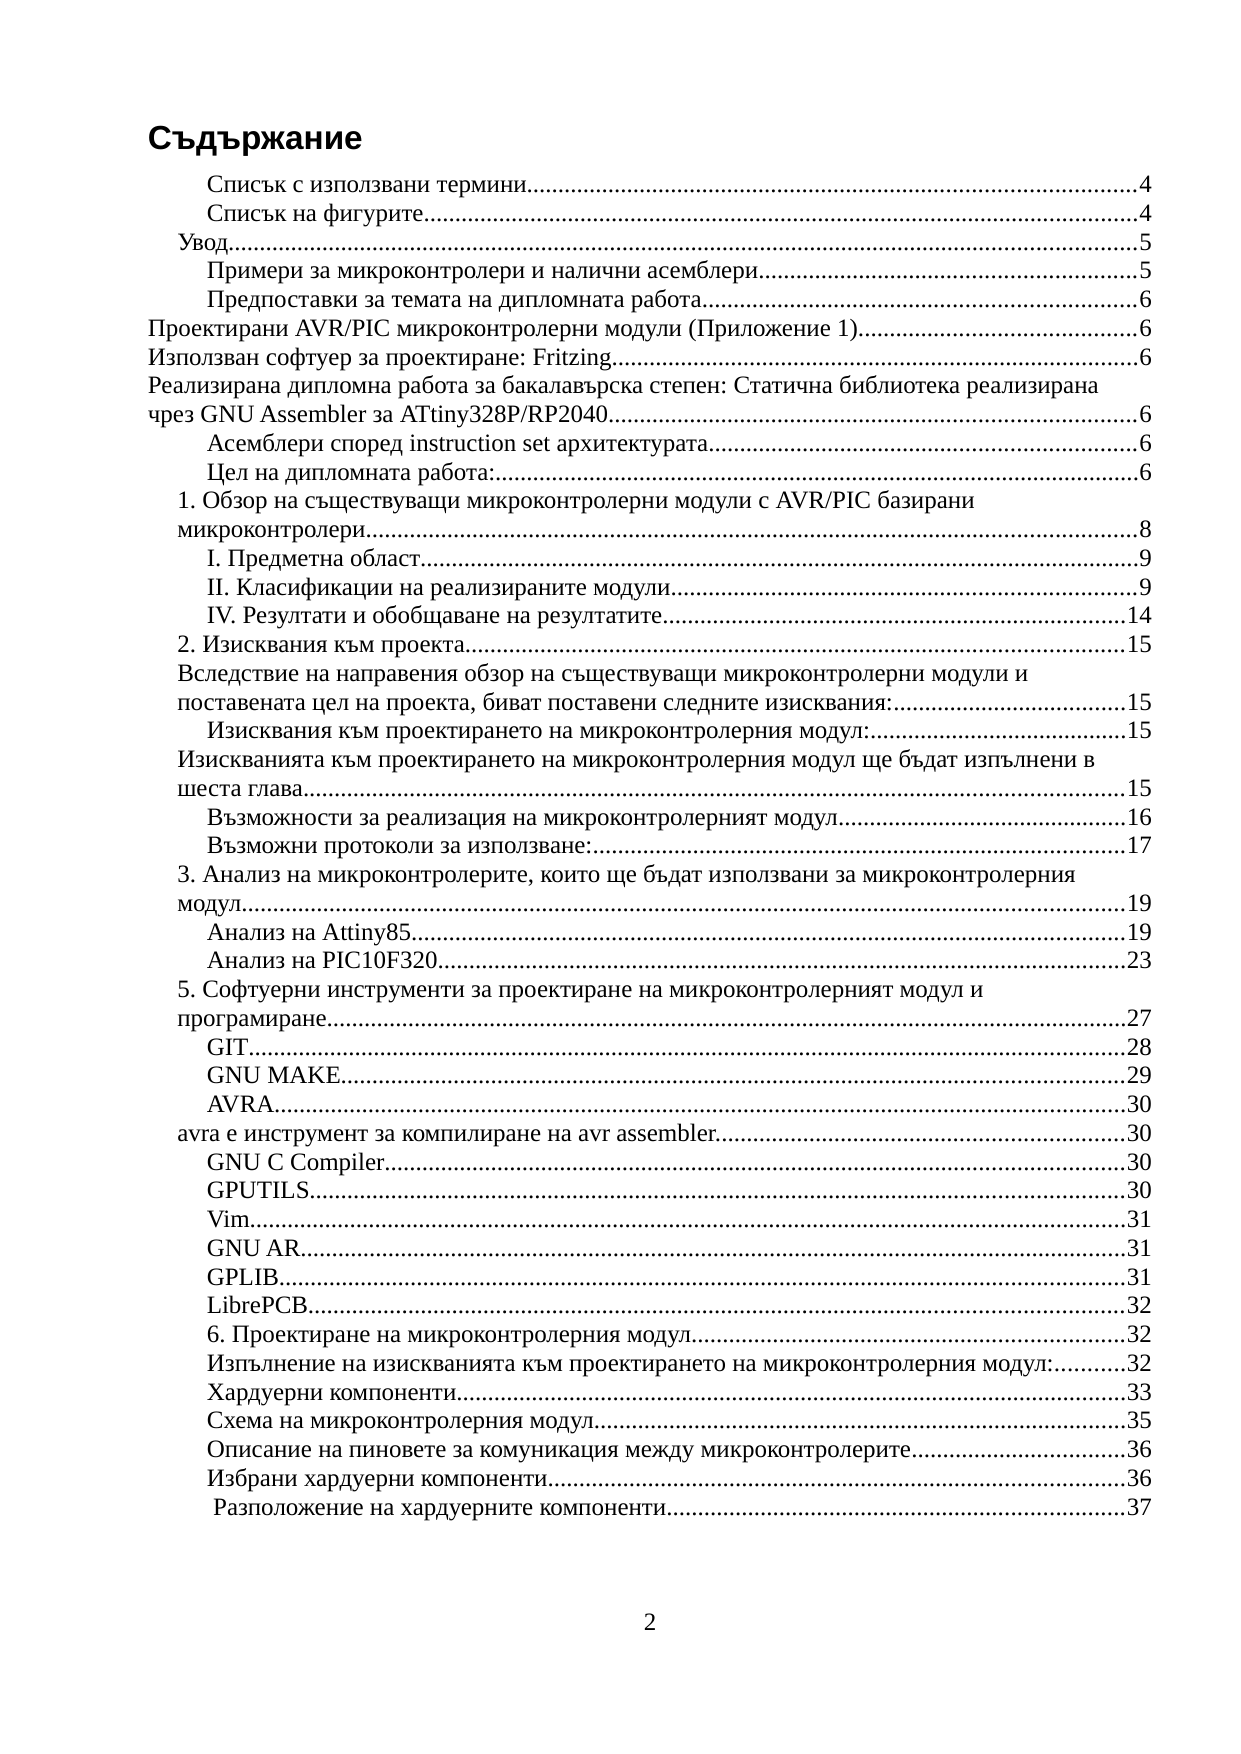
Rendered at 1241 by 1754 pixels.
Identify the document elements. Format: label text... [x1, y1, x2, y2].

text модул 19 [177, 888, 1152, 917]
text Предпоставки за темата на дипломната работа 6 [207, 284, 1152, 313]
text 3. Анализ на микроконтролерите, които ще бъдат използвани за микроконтролерния [177, 859, 1152, 888]
text Изпълнение на изискванията към проектирането на микроконтролерния модул: 32 [207, 1348, 1152, 1377]
text Хардуерни компоненти 33 [207, 1377, 1152, 1405]
text GNU AR 31 [207, 1233, 1152, 1262]
text 5. Софтуерни инструменти за проектиране на микроконтролерният модул и [177, 974, 1152, 1003]
text Схема на микроконтролерния модул 35 [207, 1405, 1152, 1434]
text Списък на фигурите 4 [207, 198, 1152, 227]
text LibrePCB 32 [207, 1290, 1152, 1319]
text AVRA 30 [207, 1089, 1152, 1118]
text 2. Изисквания към проекта 15 [177, 629, 1152, 658]
text Vim 31 [207, 1204, 1152, 1233]
text avra е инструмент за компилиране на avr assembler. 30 [177, 1118, 1152, 1147]
text GPUTILS 30 [207, 1175, 1152, 1204]
text 1. Обзор на съществуващи микроконтролерни модули с AVR/PIC базирани микроконтролери 8 [177, 485, 1152, 543]
text Използван софтуер за проектиране: Fritzing 6 [148, 342, 1152, 370]
text GNU MAKE 29 [207, 1060, 1152, 1089]
subtitle Съдържание [148, 118, 1152, 157]
text Списък с използвани термини 4 [207, 169, 1152, 198]
text 6. Проектиране на микроконтролерния модул 32 [207, 1319, 1152, 1348]
text Примери за микроконтролери и налични асемблери 5 [207, 255, 1152, 284]
text II. Класификации на реализираните модули 9 [207, 572, 1152, 600]
text Възможности за реализация на микроконтролерният модул 16 [207, 802, 1152, 830]
text Възможни протоколи за използване: 17 [207, 830, 1152, 859]
text Изисквания към проектирането на микроконтролерния модул: 15 [207, 715, 1152, 744]
text GNU C Compiler 30 [207, 1147, 1152, 1175]
text Избрани хардуерни компоненти 36 [207, 1463, 1152, 1492]
text Вследствие на направения обзор на съществуващи микроконтролерни модули и поставената цел на проекта, биват поставени следните изисквания: 15 [177, 658, 1152, 715]
text Анализ на Attiny85 19 [207, 917, 1152, 945]
text IV. Резултати и обобщаване на резултатите 14 [207, 600, 1152, 629]
text Проектирани AVR/PIC микроконтролерни модули (Приложение 1). 6 [148, 313, 1152, 342]
text GIT 28 [207, 1032, 1152, 1060]
text Асемблери според instruction set архитектурата 6 [207, 428, 1152, 457]
text Изискванията към проектирането на микроконтролерния модул ще бъдат изпълнени в шеста глава. 15 [177, 744, 1152, 802]
text Описаниe на пиновете за комуникация между микроконтролерите 36 [207, 1434, 1152, 1463]
text Реализирана дипломна работа за бакалавърска степен: Статична библиотека реализирана чрез GNU Assembler за ATtiny328P/RP2040 6 [148, 370, 1152, 428]
text Разположение на хардуерните компоненти 37 [207, 1492, 1152, 1520]
text I. Предметна област 9 [207, 543, 1152, 572]
text GPLIB 31 [207, 1262, 1152, 1290]
text програмиране 27 [177, 1003, 1152, 1032]
text Цел на дипломната работа: 6 [207, 457, 1152, 485]
text Увод 5 [177, 227, 1152, 255]
text Анализ на PIC10F320 23 [207, 945, 1152, 974]
